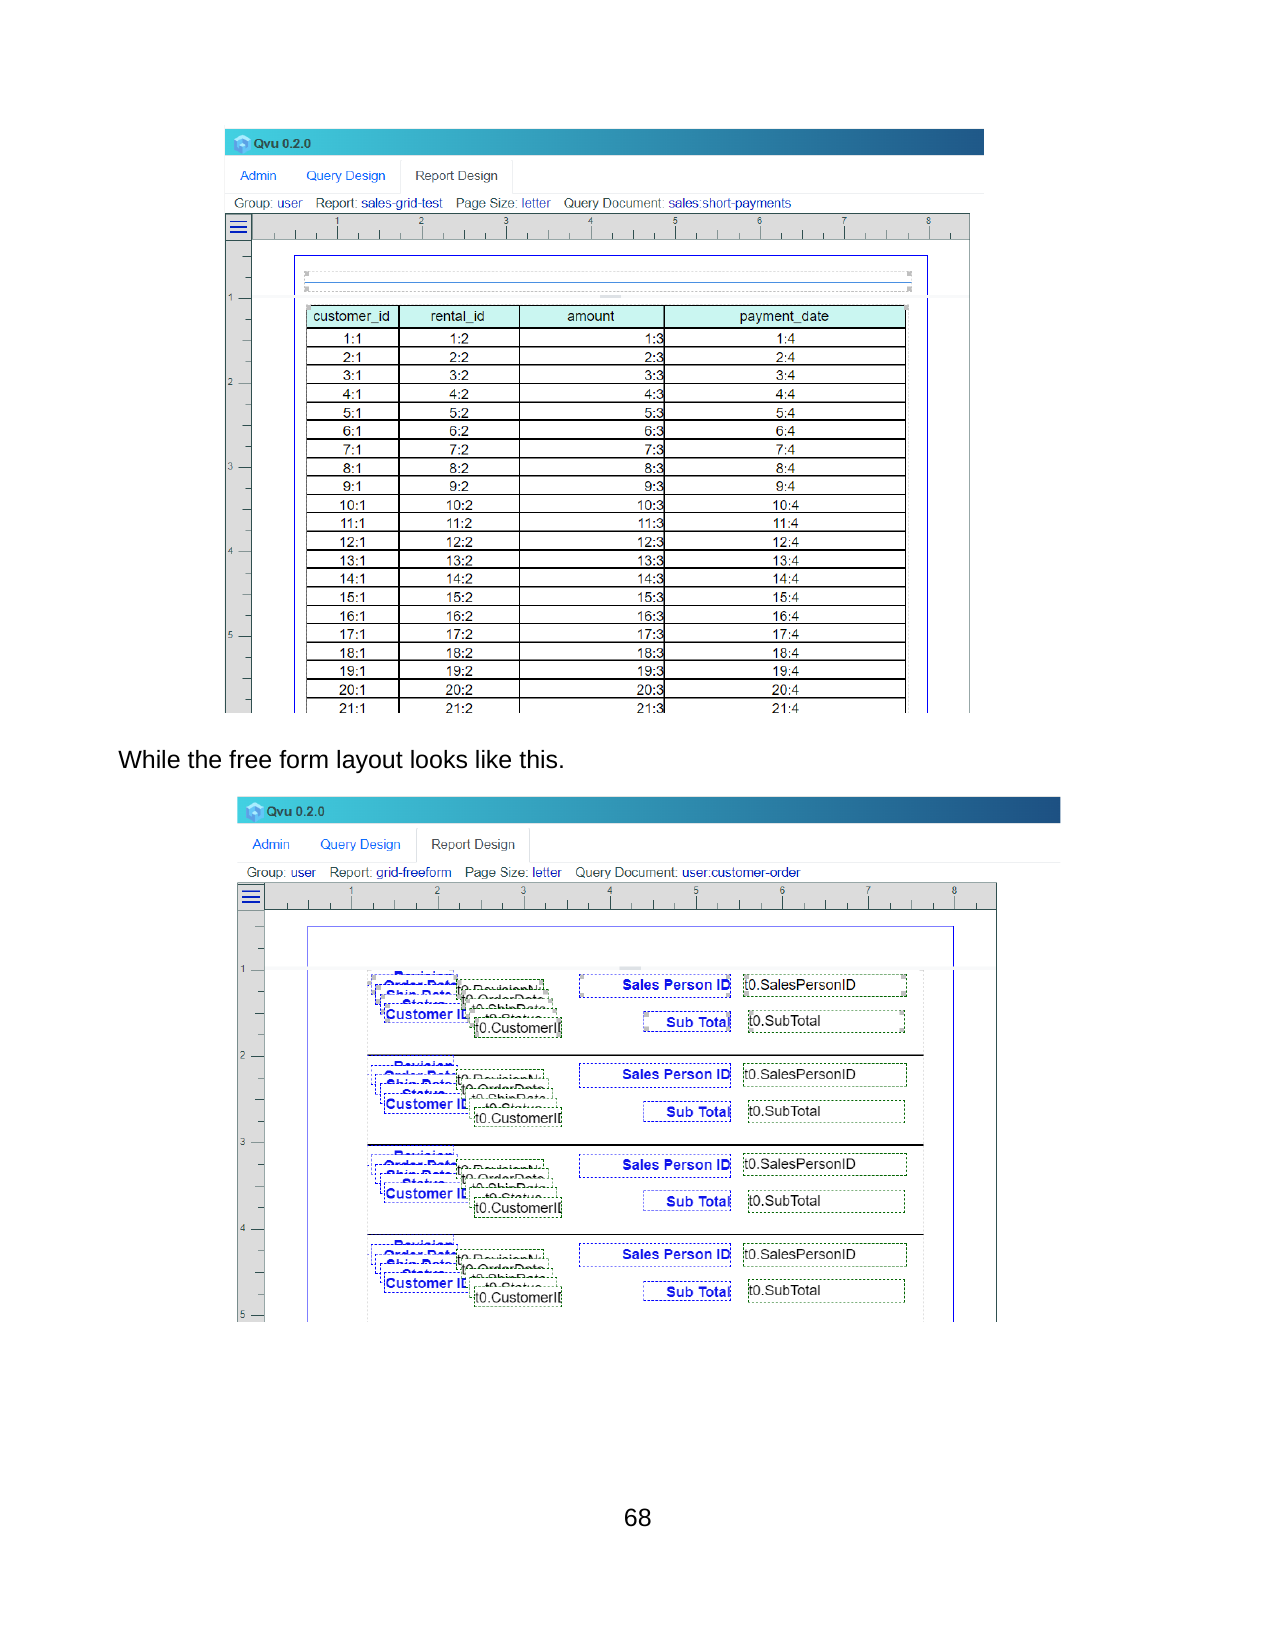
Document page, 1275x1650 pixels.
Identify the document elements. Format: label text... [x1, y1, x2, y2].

picture [237, 796, 1061, 1322]
picture [224, 125, 984, 713]
text While the free form layout looks like this. [118, 746, 1157, 774]
